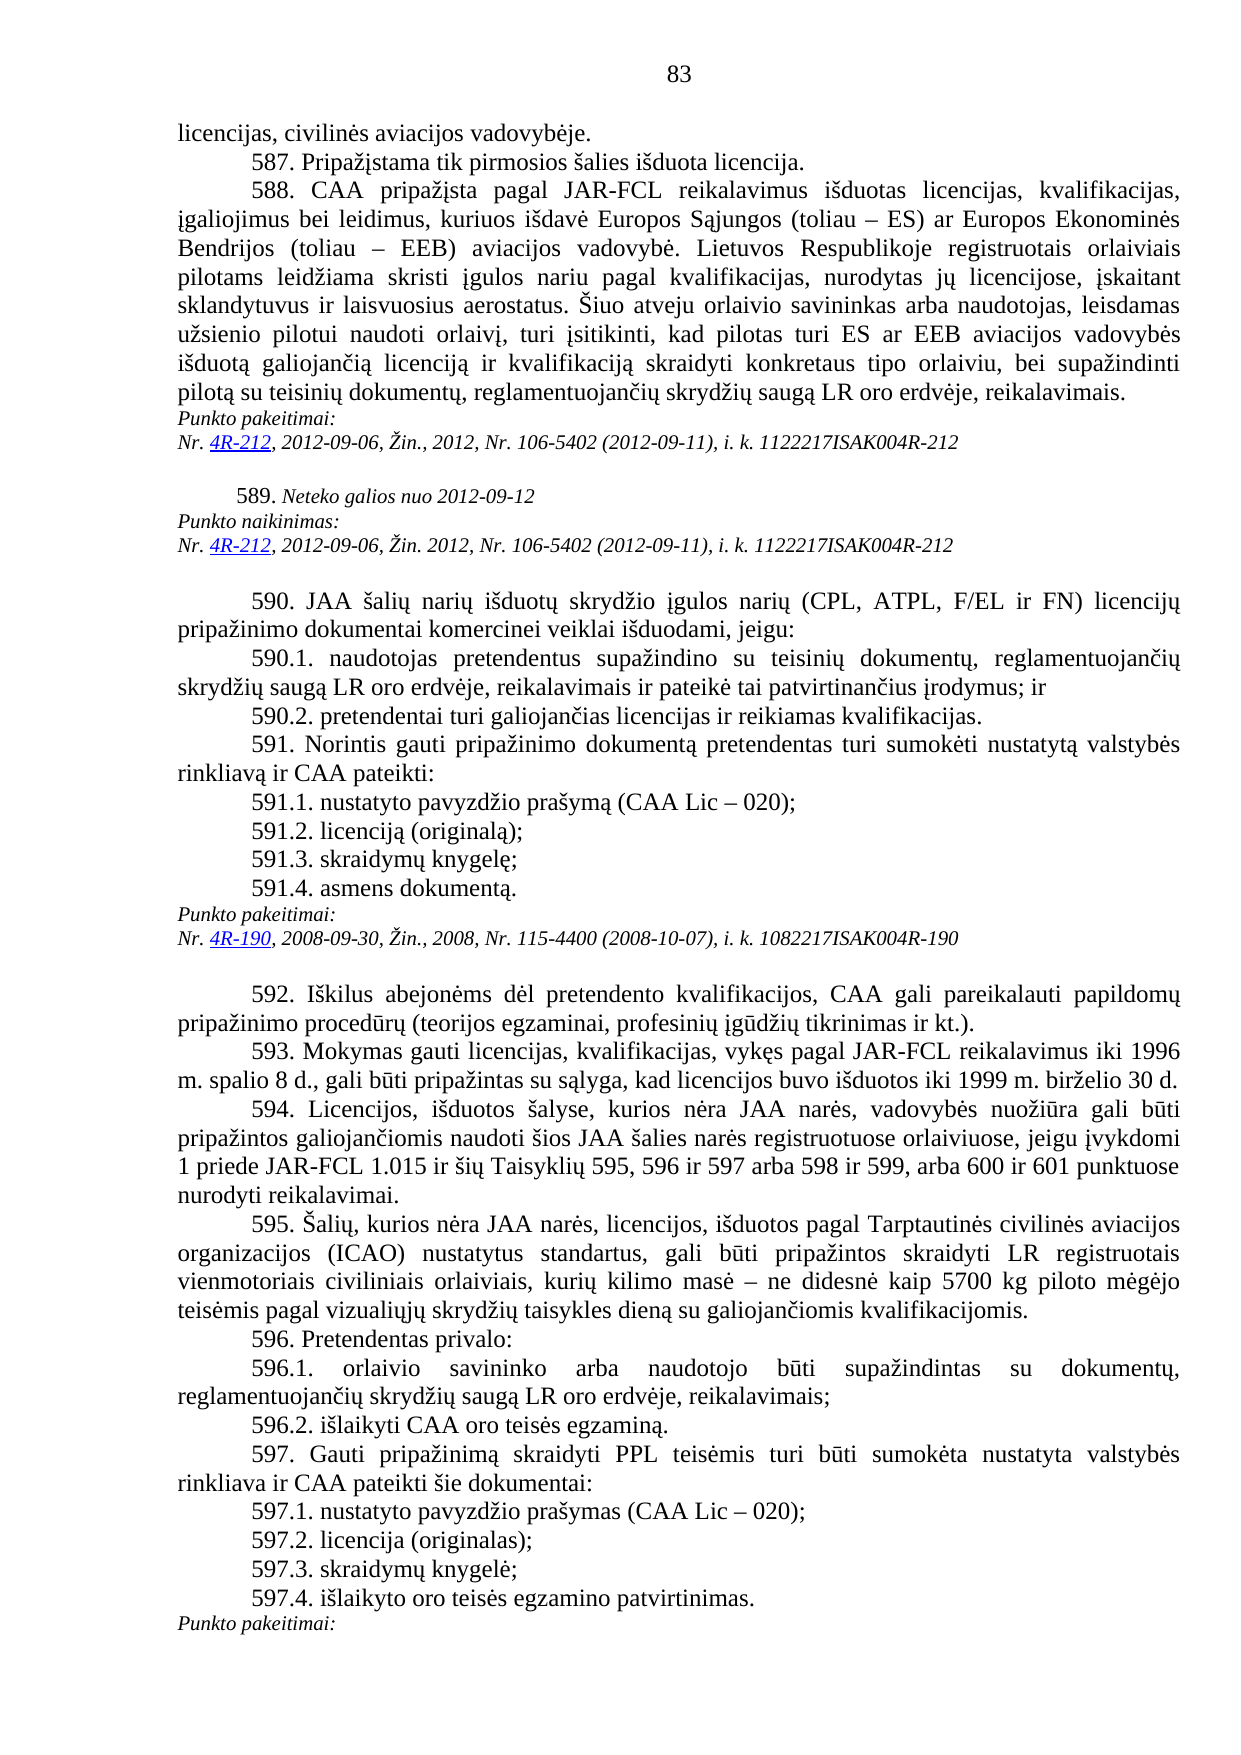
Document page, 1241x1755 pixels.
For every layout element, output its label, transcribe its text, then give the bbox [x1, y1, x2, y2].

text 592. Iškilus abejonėms dėl pretendento kvalifikacijos, CAA gali pareikalauti papildomų pripažinimo procedūrų (teorijos egzaminai, profesinių įgūdžių tikrinimas ir kt.). [177, 979, 1181, 1036]
text 597.2. licencija (originalas); [177, 1525, 1181, 1554]
text 597.3. skraidymų knygelė; [177, 1554, 1181, 1583]
text Nr. 4R-212, 2012-09-06, Žin., 2012, Nr. 106-5402 (2012-09-11), i. k. 1122217ISAK004R-212 [177, 430, 1181, 454]
text 597.4. išlaikyto oro teisės egzamino patvirtinimas. [177, 1583, 1181, 1611]
text Punkto pakeitimai: [177, 902, 1181, 926]
text 591.2. licenciją (originalą); [177, 816, 1181, 844]
text 596. Pretendentas privalo: [177, 1324, 1181, 1353]
text 593. Mokymas gauti licencijas, kvalifikacijas, vykęs pagal JAR-FCL reikalavimus iki 1996 m. spalio 8 d., gali būti pripažintas su sąlyga, kad licencijos buvo išduotos iki 1999 m. birželio 30 d. [177, 1036, 1181, 1094]
text Punkto naikinimas: [177, 509, 1181, 533]
text 591.3. skraidymų knygelę; [177, 844, 1181, 873]
text 594. Licencijos, išduotos šalyse, kurios nėra JAA narės, vadovybės nuožiūra gali būti pripažintos galiojančiomis naudoti šios JAA šalies narės registruotuose orlaiviuose, jeigu įvykdomi 1 priede JAR-FCL 1.015 ir šių Taisyklių 595, 596 ir 597 arba 598 ir 599, arba 600 ir 601 punktuose nurodyti reikalavimai. [177, 1094, 1181, 1209]
text 587. Pripažįstama tik pirmosios šalies išduota licencija. [177, 147, 1181, 176]
text Punkto pakeitimai: [177, 1611, 1181, 1635]
text licencijas, civilinės aviacijos vadovybėje. [177, 118, 1181, 147]
text 590. JAA šalių narių išduotų skrydžio įgulos narių (CPL, ATPL, F/EL ir FN) licencijų pripažinimo dokumentai komercinei veiklai išduodami, jeigu: [177, 586, 1181, 643]
text Nr. 4R-212, 2012-09-06, Žin. 2012, Nr. 106-5402 (2012-09-11), i. k. 1122217ISAK004R-212 [177, 533, 1181, 557]
text 597.1. nustatyto pavyzdžio prašymas (CAA Lic – 020); [177, 1496, 1181, 1525]
text 588. CAA pripažįsta pagal JAR-FCL reikalavimus išduotas licencijas, kvalifikacijas, įgaliojimus bei leidimus, kuriuos išdavė Europos Sąjungos (toliau – ES) ar Europos Ekonominės Bendrijos (toliau – EEB) aviacijos vadovybė. Lietuvos Respublikoje registruotais orlaiviais pilotams leidžiama skristi įgulos nariu pagal kvalifikacijas, nurodytas jų licencijose, įskaitant sklandytuvus ir laisvuosius aerostatus. Šiuo atveju orlaivio savininkas arba naudotojas, leisdamas užsienio pilotui naudoti orlaivį, turi įsitikinti, kad pilotas turi ES ar EEB aviacijos vadovybės išduotą galiojančią licenciją ir kvalifikaciją skraidyti konkretaus tipo orlaiviu, bei supažindinti pilotą su teisinių dokumentų, reglamentuojančių skrydžių saugą LR oro erdvėje, reikalavimais. [177, 176, 1181, 406]
text 589. Neteko galios nuo 2012-09-12 [177, 482, 1181, 509]
text 590.2. pretendentai turi galiojančias licencijas ir reikiamas kvalifikacijas. [177, 701, 1181, 729]
text Punkto pakeitimai: [177, 406, 1181, 430]
text 596.2. išlaikyti CAA oro teisės egzaminą. [177, 1410, 1181, 1439]
text 597. Gauti pripažinimą skraidyti PPL teisėmis turi būti sumokėta nustatyta valstybės rinkliava ir CAA pateikti šie dokumentai: [177, 1439, 1181, 1496]
text 591.1. nustatyto pavyzdžio prašymą (CAA Lic – 020); [177, 787, 1181, 816]
text Nr. 4R-190, 2008-09-30, Žin., 2008, Nr. 115-4400 (2008-10-07), i. k. 1082217ISAK004R-190 [177, 926, 1181, 950]
text 596.1. orlaivio savininko arba naudotojo būti supažindintas su dokumentų, reglamentuojančių skrydžių saugą LR oro erdvėje, reikalavimais; [177, 1353, 1181, 1410]
text 590.1. naudotojas pretendentus supažindino su teisinių dokumentų, reglamentuojančių skrydžių saugą LR oro erdvėje, reikalavimais ir pateikė tai patvirtinančius įrodymus; ir [177, 643, 1181, 701]
text 595. Šalių, kurios nėra JAA narės, licencijos, išduotos pagal Tarptautinės civilinės aviacijos organizacijos (ICAO) nustatytus standartus, gali būti pripažintos skraidyti LR registruotais vienmotoriais civiliniais orlaiviais, kurių kilimo masė – ne didesnė kaip 5700 kg piloto mėgėjo teisėmis pagal vizualiųjų skrydžių taisykles dieną su galiojančiomis kvalifikacijomis. [177, 1209, 1181, 1324]
text 591. Norintis gauti pripažinimo dokumentą pretendentas turi sumokėti nustatytą valstybės rinkliavą ir CAA pateikti: [177, 729, 1181, 787]
text 591.4. asmens dokumentą. [177, 873, 1181, 902]
